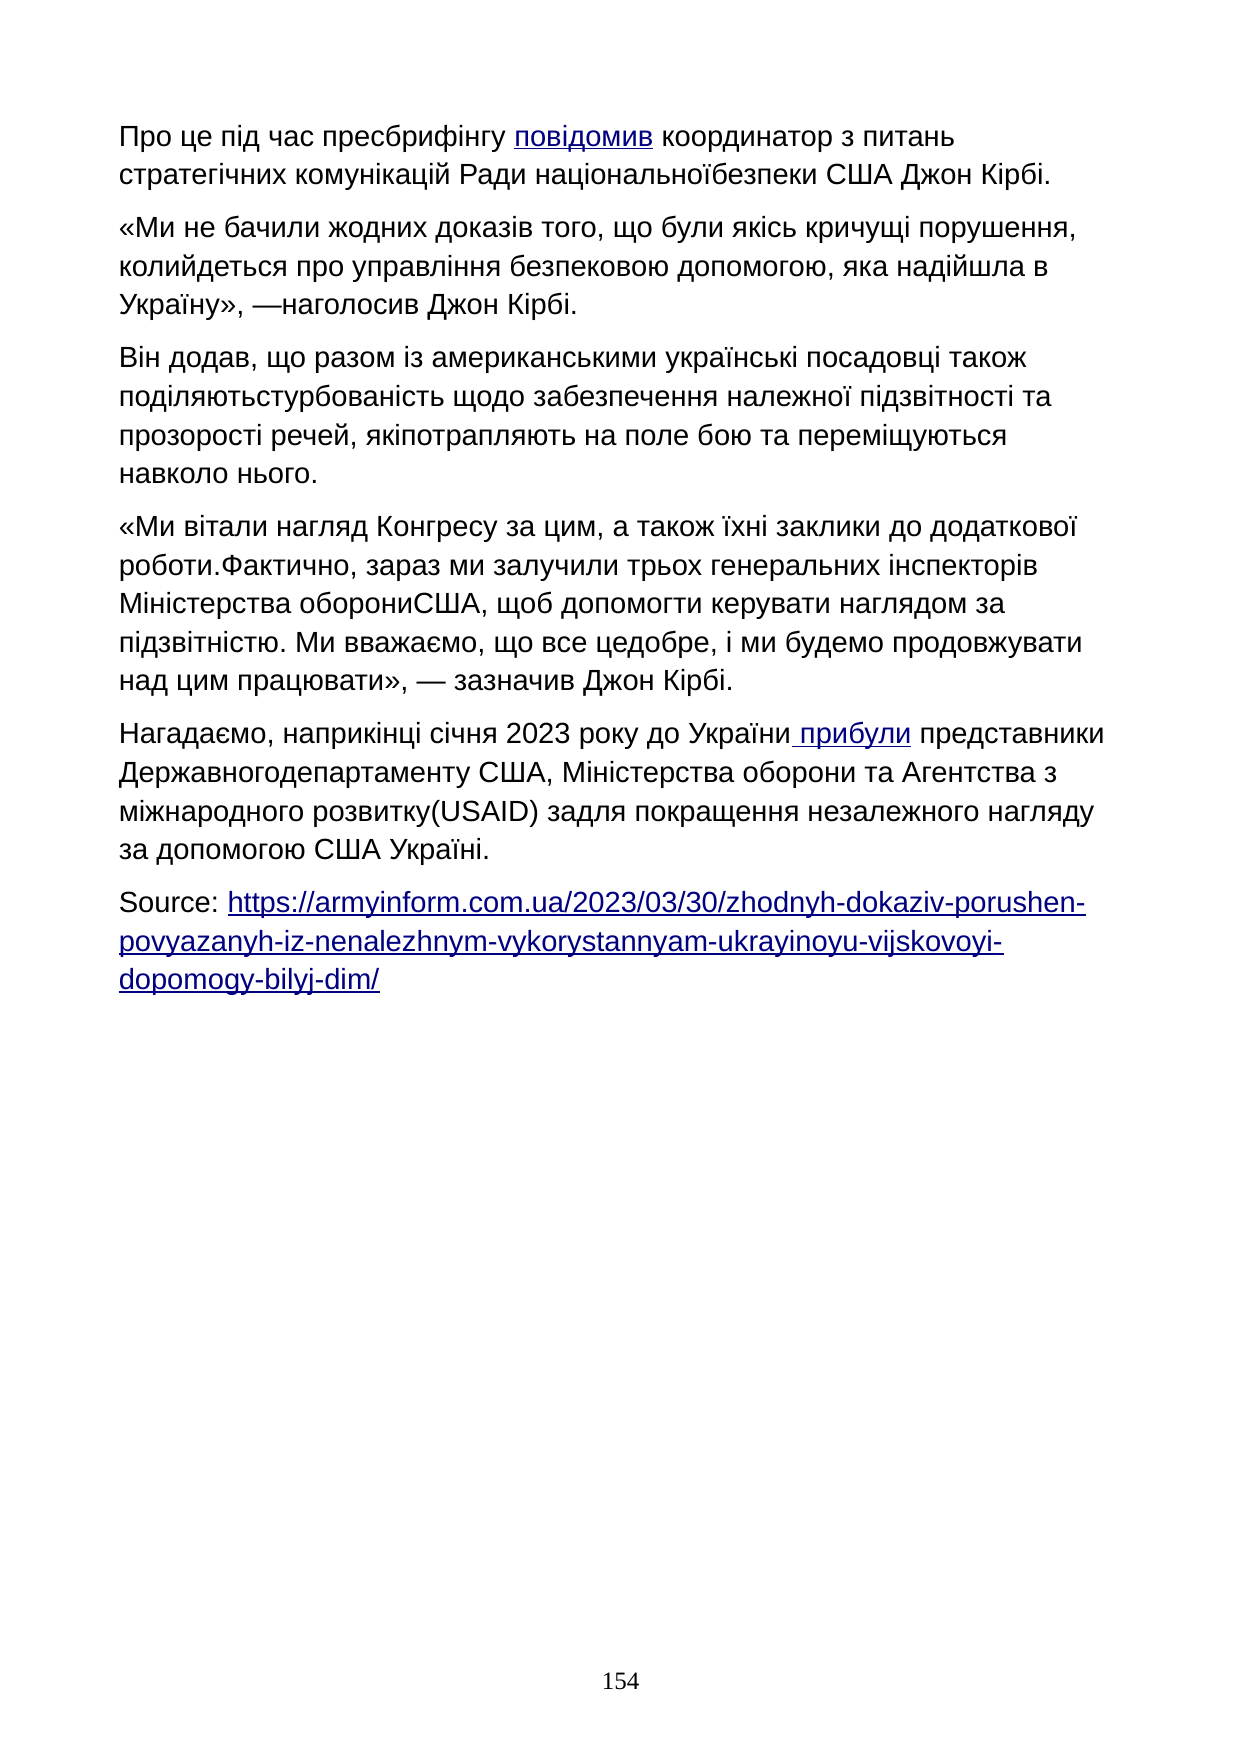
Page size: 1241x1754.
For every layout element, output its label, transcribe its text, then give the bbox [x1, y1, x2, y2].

text «Ми вітали нагляд Конгресу за цим, а також їхні заклики до додаткової роботи.Фактично, зараз ми залучили трьох генеральних інспекторів Міністерства оборониСША, щоб допомогти керувати наглядом за підзвітністю. Ми вважаємо, що все цедобре, і ми будемо продовжувати над цим працювати», — зазначив Джон Кірбі. [118, 509, 1122, 697]
text Source: https://armyinform.com.ua/2023/03/30/zhodnyh-dokaziv-porushen-povyazanyh-iz-nenalezhnym-vykorystannyam-ukrayinoyu-vijskovoyi-dopomogy-bilyj-dim/ [118, 885, 1122, 996]
text Він додав, що разом із американськими українські посадовці також поділяютьстурбованість щодо забезпечення належної підзвітності та прозорості речей, якіпотрапляють на поле бою та переміщуються навколо нього. [118, 340, 1122, 489]
text Нагадаємо, наприкінці січня 2023 року до України прибули представники Державногодепартаменту США, Міністерства оборони та Агентства з міжнародного розвитку(USAID) задля покращення незалежного нагляду за допомогою США Україні. [118, 716, 1122, 866]
text Про це під час пресбрифінгу повідомив координатор з питань стратегічних комунікацій Ради національноїбезпеки США Джон Кірбі. [118, 118, 1122, 191]
text «Ми не бачили жодних доказів того, що були якісь кричущі порушення, колийдеться про управління безпековою допомогою, яка надійшла в Україну», —наголосив Джон Кірбі. [118, 210, 1122, 321]
